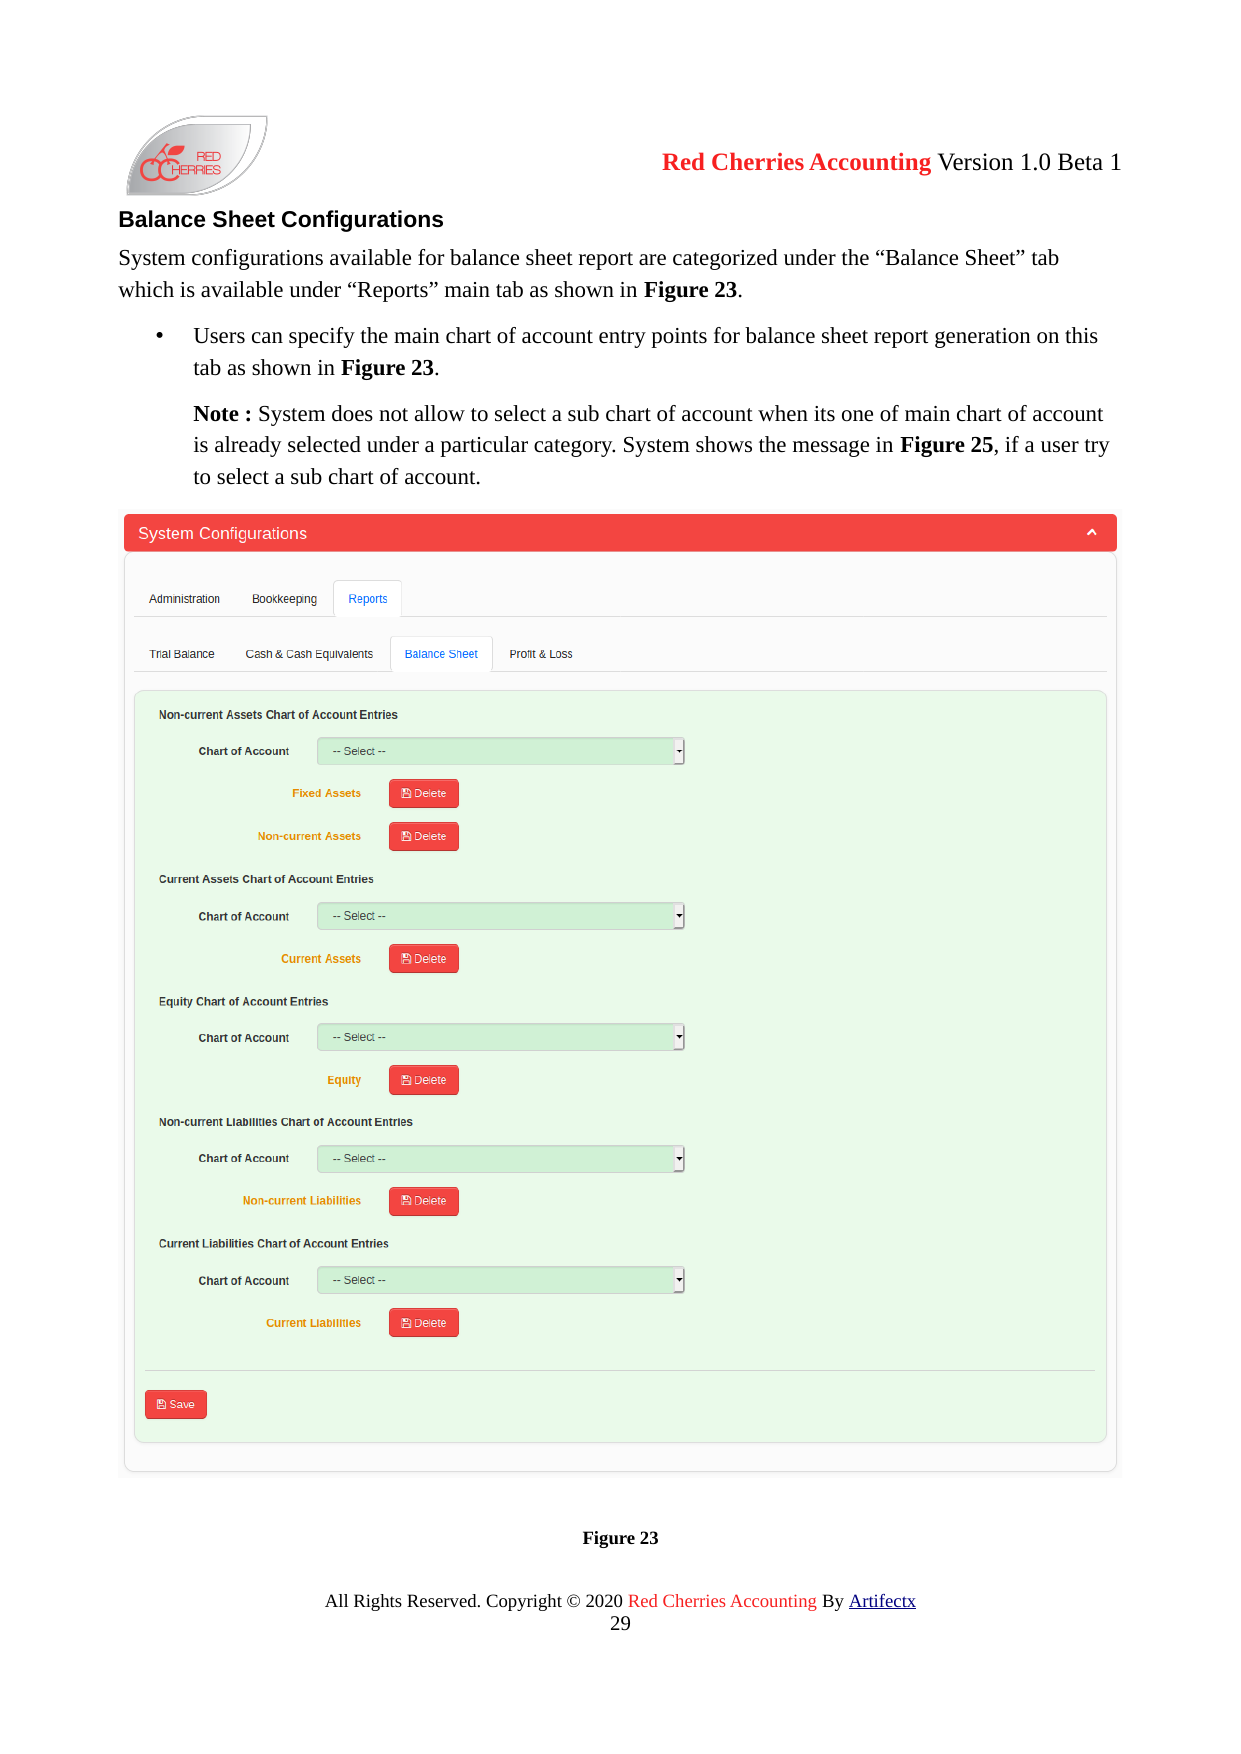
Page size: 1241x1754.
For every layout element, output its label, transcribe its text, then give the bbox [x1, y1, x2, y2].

text Figure 23 [118, 1527, 1122, 1548]
text Note : System does not allow to select a sub chart of account when its one of main chart of account is already selected under a particular category. System shows the message in Figure 25, if a user try to select a sub chart of account. [118, 400, 1122, 489]
subtitle Balance Sheet Configurations [118, 206, 1122, 232]
picture [125, 114, 269, 197]
text System configurations available for balance sheet report are categorized under the “Balance Sheet” tab which is available under “Reports” main tab as shown in Figure 23. [118, 244, 1122, 302]
list Users can specify the main chart of account entry points for balance sheet report generation on this tab as shown in Figure 23. [156, 322, 1122, 380]
picture [118, 509, 1123, 1478]
